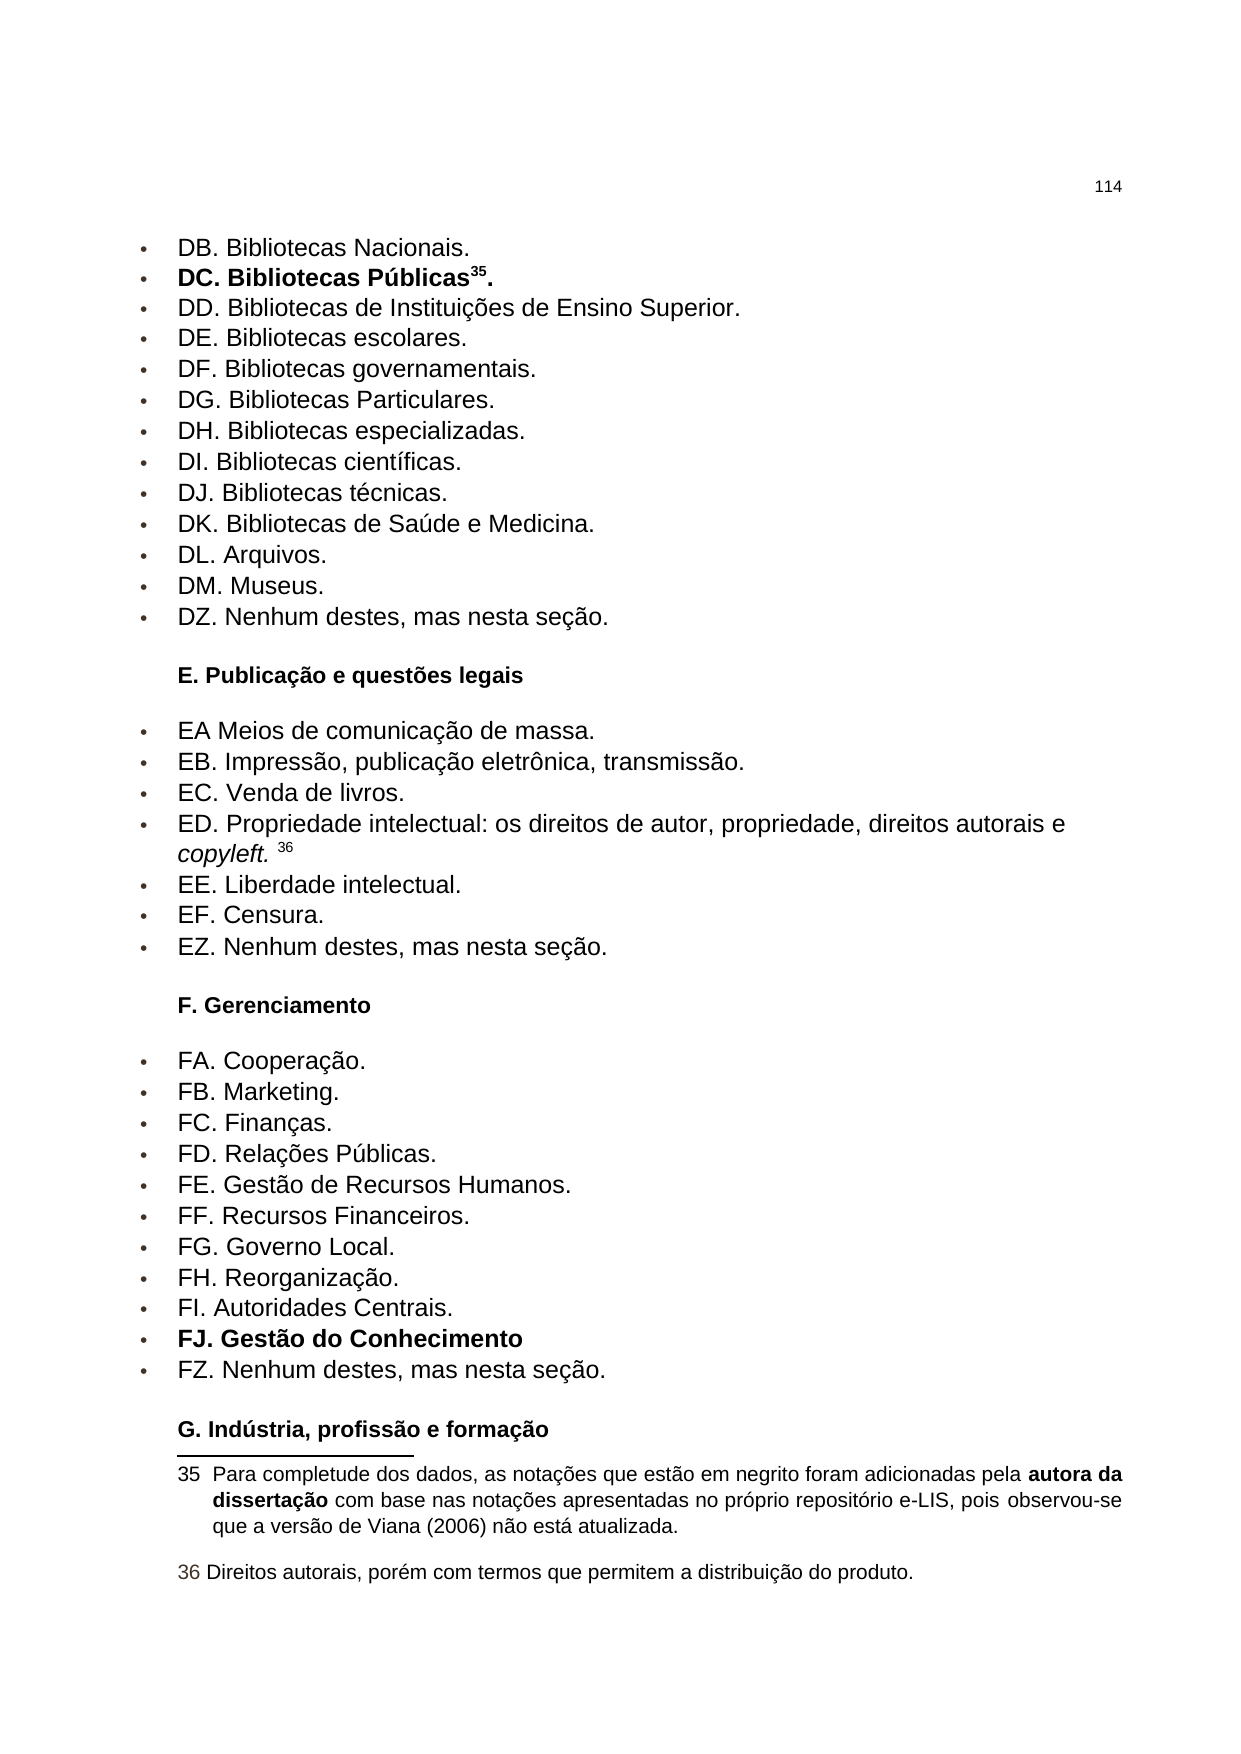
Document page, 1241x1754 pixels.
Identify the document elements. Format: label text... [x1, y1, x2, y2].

list DF. Bibliotecas governamentais. [140, 354, 1122, 383]
list EF. Censura. [140, 901, 1122, 929]
list FH. Reorganização. [140, 1262, 1122, 1291]
list FJ. Gestão do Conhecimento [140, 1324, 1122, 1353]
list EZ. Nenhum destes, mas nesta seção. [140, 931, 1122, 960]
list DJ. Bibliotecas técnicas. [140, 478, 1122, 507]
list DI. Bibliotecas científicas. [140, 447, 1122, 476]
text E. Publicação e questões legais [177, 662, 1122, 688]
list FZ. Nenhum destes, mas nesta seção. [140, 1355, 1122, 1384]
list DZ. Nenhum destes, mas nesta seção. [140, 602, 1122, 631]
list DL. Arquivos. [140, 540, 1122, 569]
list FE. Gestão de Recursos Humanos. [140, 1170, 1122, 1198]
list DD. Bibliotecas de Instituições de Ensino Superior. [140, 292, 1122, 321]
list DH. Bibliotecas especializadas. [140, 416, 1122, 445]
text F. Gerenciamento [177, 992, 1122, 1018]
list EE. Liberdade intelectual. [140, 869, 1122, 898]
list FB. Marketing. [140, 1077, 1122, 1106]
list DC. Bibliotecas Públicas. [140, 263, 1122, 292]
list FI. Autoridades Centrais. [140, 1293, 1122, 1322]
list FC. Finanças. [140, 1108, 1122, 1137]
list FF. Recursos Financeiros. [140, 1201, 1122, 1229]
list DK. Bibliotecas de Saúde e Medicina. [140, 509, 1122, 538]
list FA. Cooperação. [140, 1046, 1122, 1075]
list EA Meios de comunicação de massa. [140, 716, 1122, 745]
list EC. Venda de livros. [140, 778, 1122, 807]
list FD. Relações Públicas. [140, 1139, 1122, 1167]
list EB. Impressão, publicação eletrônica, transmissão. [140, 747, 1122, 776]
list DM. Museus. [140, 571, 1122, 600]
list DB. Bibliotecas Nacionais. [140, 233, 1122, 262]
list DG. Bibliotecas Particulares. [140, 385, 1122, 414]
list FG. Governo Local. [140, 1232, 1122, 1260]
list ED. Propriedade intelectual: os direitos de autor, propriedade, direitos autorais e copyleft. [140, 809, 1122, 867]
list Para completude dos dados, as notações que estão em negrito foram adicionadas pela autora da dissertação com base nas notações apresentadas no próprio repositório e-LIS, pois observou-se que a versão de Viana (2006) não está atualizada. [177, 1462, 1122, 1538]
text G. Indústria, profissão e formação [177, 1416, 1122, 1442]
list DE. Bibliotecas escolares. [140, 323, 1122, 352]
list Direitos autorais, porém com termos que permitem a distribuição do produto. [177, 1556, 1122, 1585]
